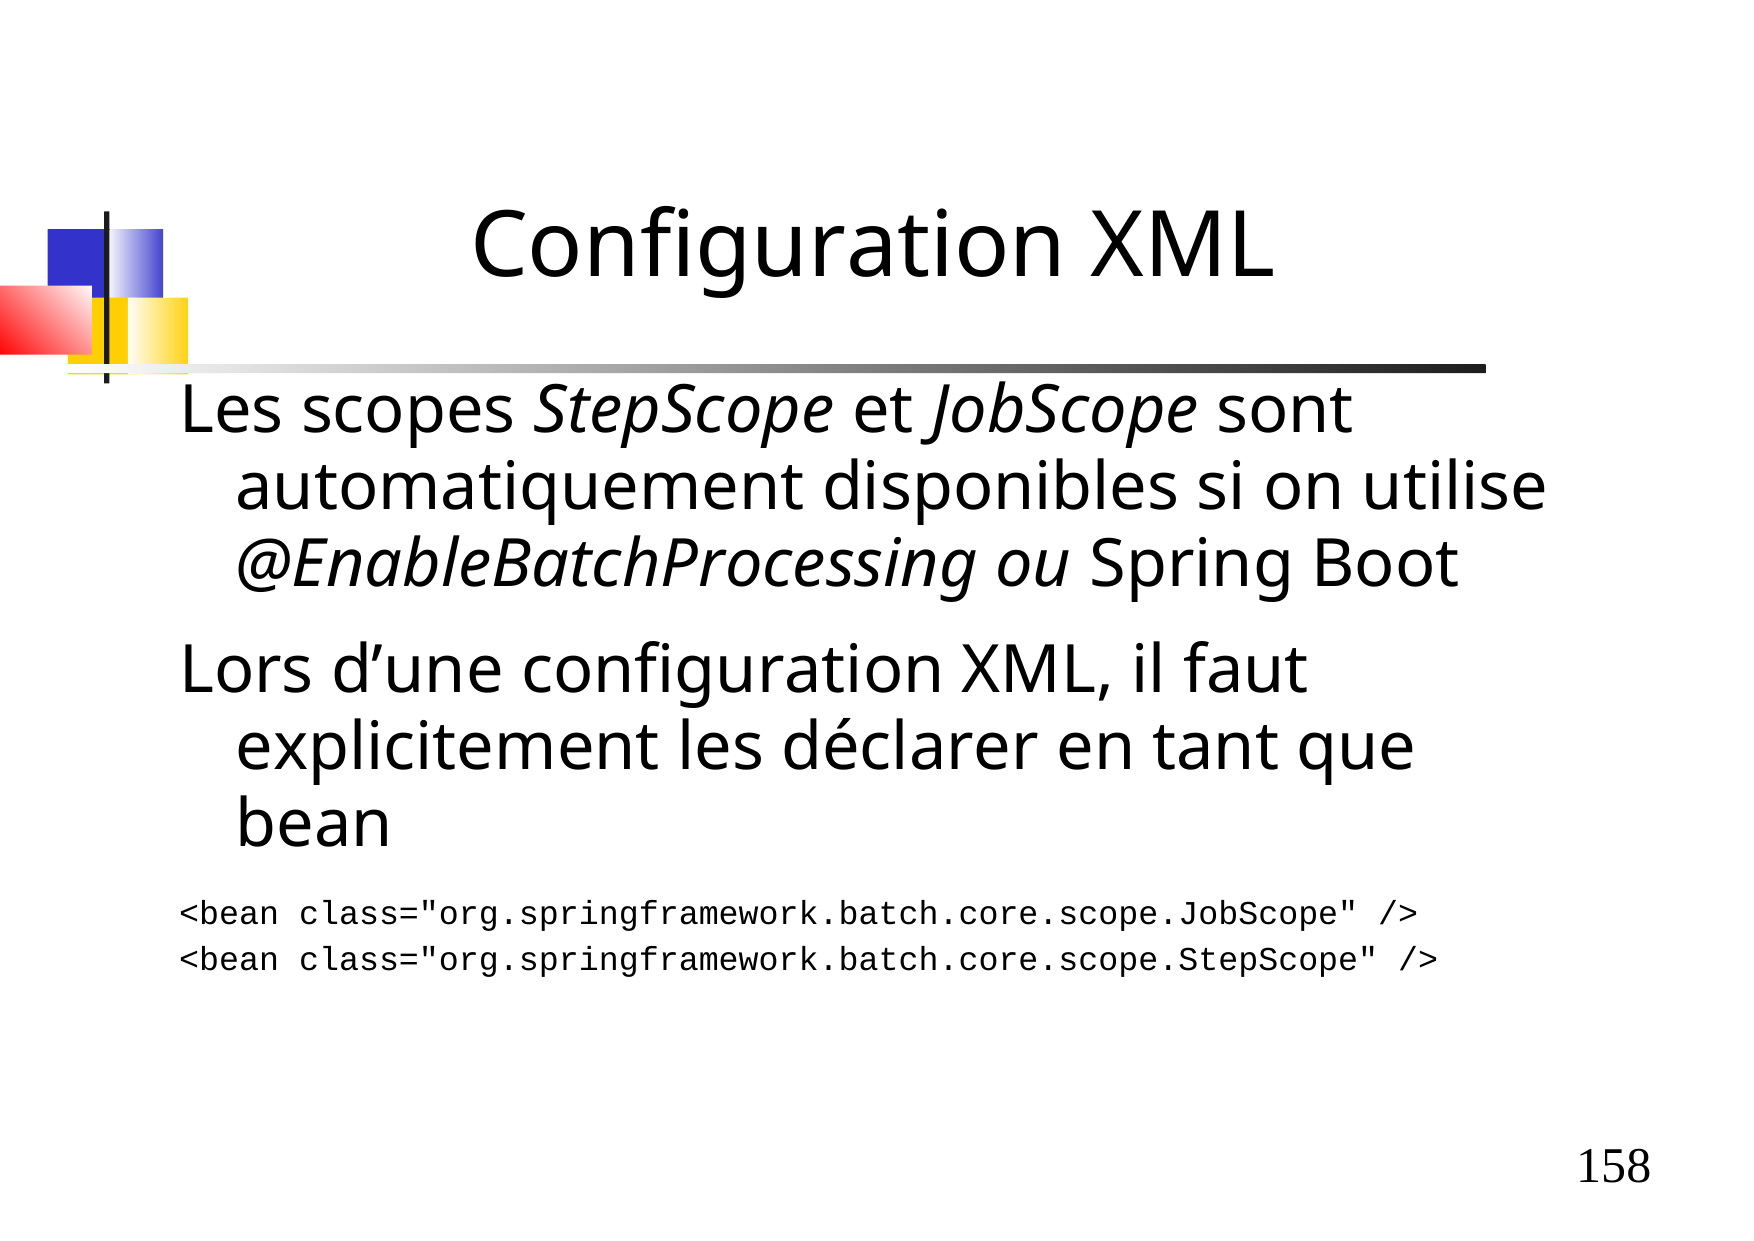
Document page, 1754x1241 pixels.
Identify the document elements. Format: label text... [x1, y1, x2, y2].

title Configuration XML [179, 139, 1567, 351]
list Les scopes StepScope et JobScope sont automatiquement disponibles si on utilise @EnableBatchProcessing ou Spring Boot Lors d’une configuration XML, il faut explicitement les déclarer en tant que bean <bean class="org.springframework.batch.core.scope.JobScope" /> <bean class="org.springframework.batch.core.scope.StepScope" /> [179, 371, 1567, 1091]
